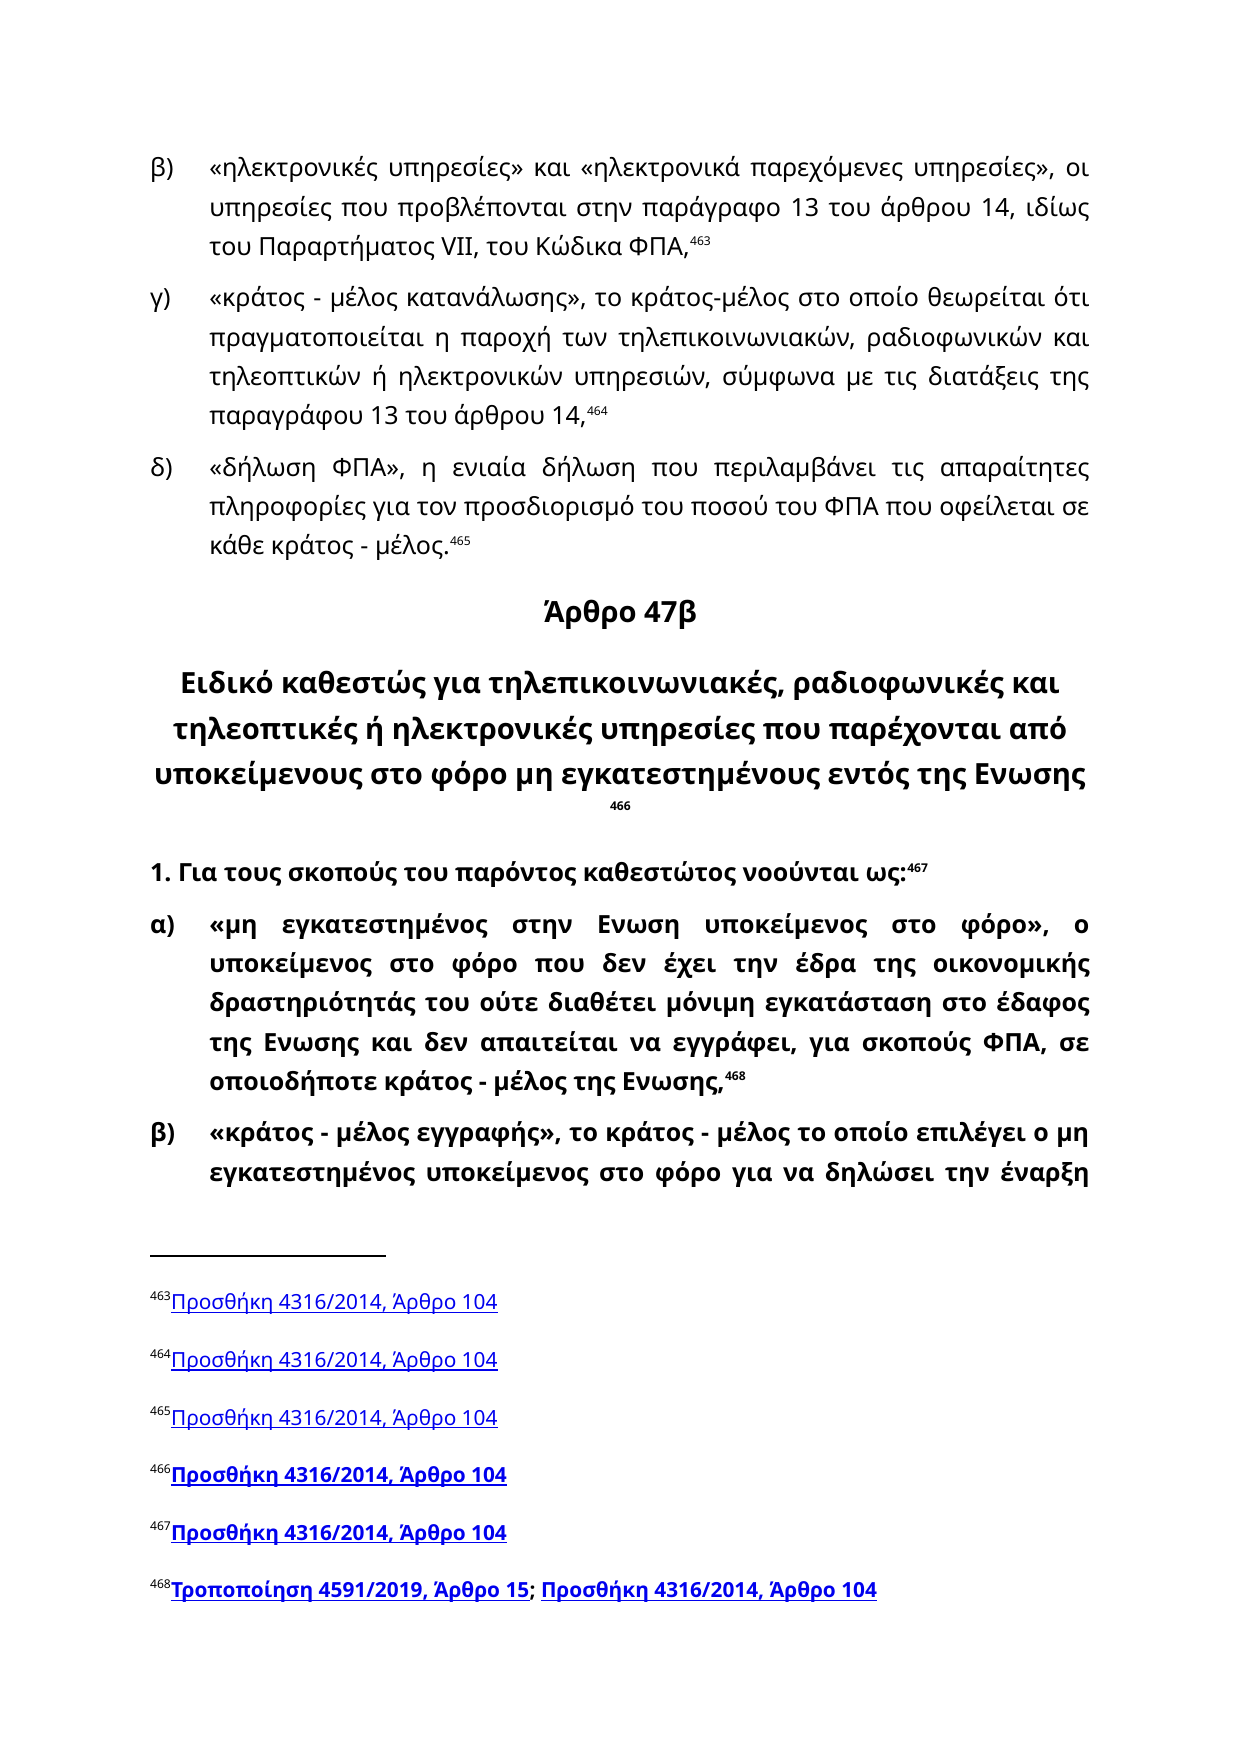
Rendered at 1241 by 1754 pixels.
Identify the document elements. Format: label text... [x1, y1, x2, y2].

list γ) «κράτος - μέλος κατανάλωσης», το κράτος-μέλος στο οποίο θεωρείται ότι πραγματοποιείται η παροχή των τηλεπικοινωνιακών, ραδιοφωνικών και τηλεοπτικών ή ηλεκτρονικών υπηρεσιών, σύμφωνα με τις διατάξεις της παραγράφου 13 του άρθρου 14, [150, 280, 1090, 432]
subtitle Άρθρο 47β [150, 592, 1090, 631]
subtitle Ειδικό καθεστώς για τηλεπικοινωνιακές, ραδιοφωνικές και τηλεοπτικές ή ηλεκτρονικές υπηρεσίες που παρέχονται από υποκείμενους στο φόρο μη εγκατεστημένους εντός της Ενωσης [150, 662, 1090, 826]
text Τροποποίηση 4591/2019, Άρθρο 15; Προσθήκη 4316/2014, Άρθρο 104 [150, 1576, 1090, 1604]
text Προσθήκη 4316/2014, Άρθρο 104 [150, 1345, 1090, 1373]
list α) «μη εγκατεστημένος στην Ενωση υποκείμενος στο φόρο», ο υποκείμενος στο φόρο που δεν έχει την έδρα της οικονομικής δραστηριότητάς του ούτε διαθέτει μόνιμη εγκατάσταση στο έδαφος της Ενωσης και δεν απαιτείται να εγγράφει, για σκοπούς ΦΠΑ, σε οποιοδήποτε κράτος - μέλος της Ενωσης, [150, 907, 1090, 1097]
list δ) «δήλωση ΦΠΑ», η ενιαία δήλωση που περιλαμβάνει τις απαραίτητες πληροφορίες για τον προσδιορισμό του ποσού του ΦΠΑ που οφείλεται σε κάθε κράτος - μέλος. [150, 449, 1090, 562]
list β) «κράτος - μέλος εγγραφής», το κράτος - μέλος το οποίο επιλέγει ο μη εγκατεστημένος υποκείμενος στο φόρο για να δηλώσει την έναρξη [150, 1115, 1090, 1188]
text Προσθήκη 4316/2014, Άρθρο 104 [150, 1403, 1090, 1431]
text 1. Για τους σκοπούς του παρόντος καθεστώτος νοούνται ως: [150, 855, 1090, 889]
text Προσθήκη 4316/2014, Άρθρο 104 [150, 1518, 1090, 1546]
text Προσθήκη 4316/2014, Άρθρο 104 [150, 1460, 1090, 1489]
list β) «ηλεκτρονικές υπηρεσίες» και «ηλεκτρονικά παρεχόμενες υπηρεσίες», οι υπηρεσίες που προβλέπονται στην παράγραφο 13 του άρθρου 14, ιδίως του Παραρτήματος VII, του Κώδικα ΦΠΑ, [150, 150, 1090, 262]
text Προσθήκη 4316/2014, Άρθρο 104 [150, 1287, 1090, 1316]
